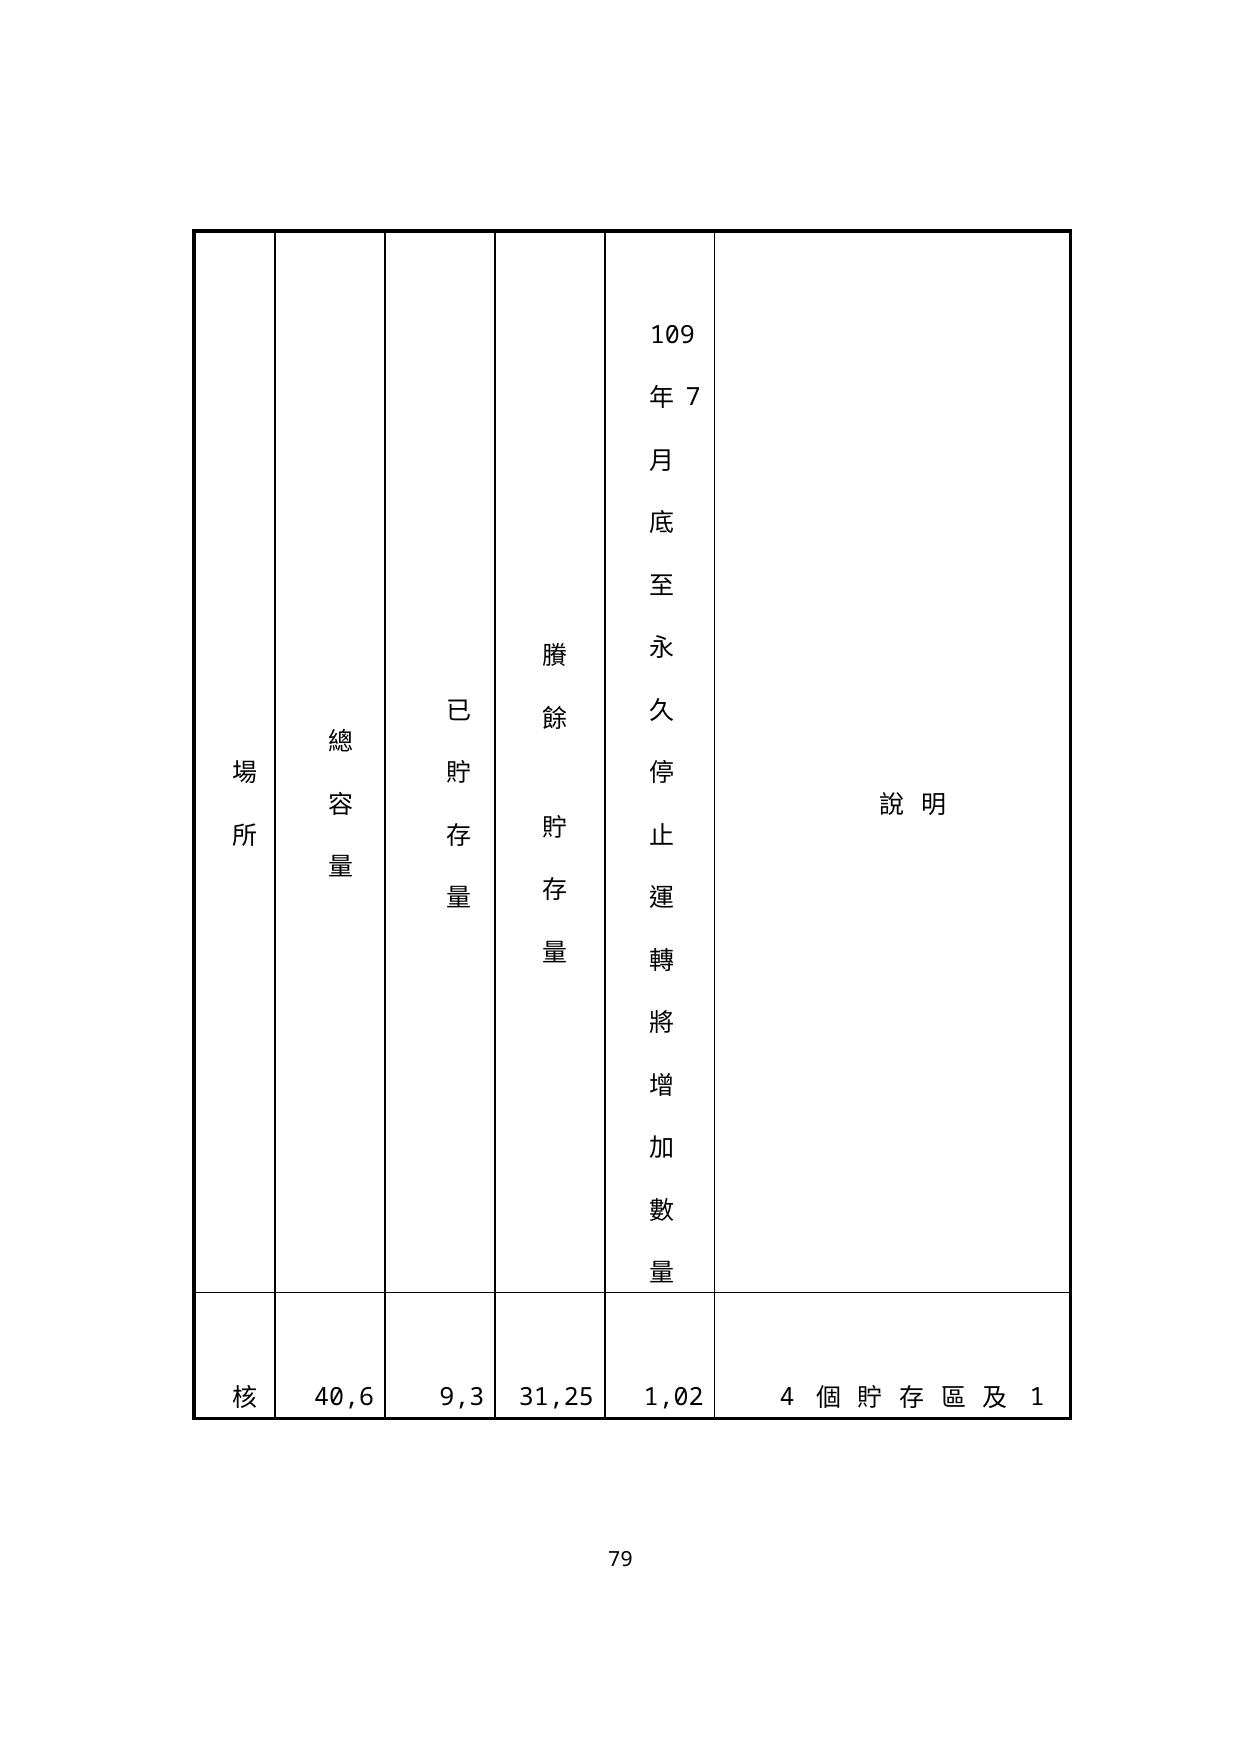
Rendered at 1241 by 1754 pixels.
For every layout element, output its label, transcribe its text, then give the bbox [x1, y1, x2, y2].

table_cell 4個貯存區及1 [715, 1293, 1069, 1417]
table_cell 9,3 [386, 1293, 494, 1417]
table_header 說明 [715, 233, 1069, 1292]
table_cell 1,02 [606, 1293, 714, 1417]
table_cell 核 [196, 1293, 274, 1417]
table_cell 40,6 [276, 1293, 384, 1417]
table_header 已貯存量 [386, 233, 494, 1292]
table_header 場所 [196, 233, 274, 1292]
table_header 賸餘 貯存量 [496, 233, 604, 1292]
table_cell 31,25 [496, 1293, 604, 1417]
table_header 總容量 [276, 233, 384, 1292]
table_header 109年7月底至永久停止運轉將增加數量 [606, 233, 714, 1292]
